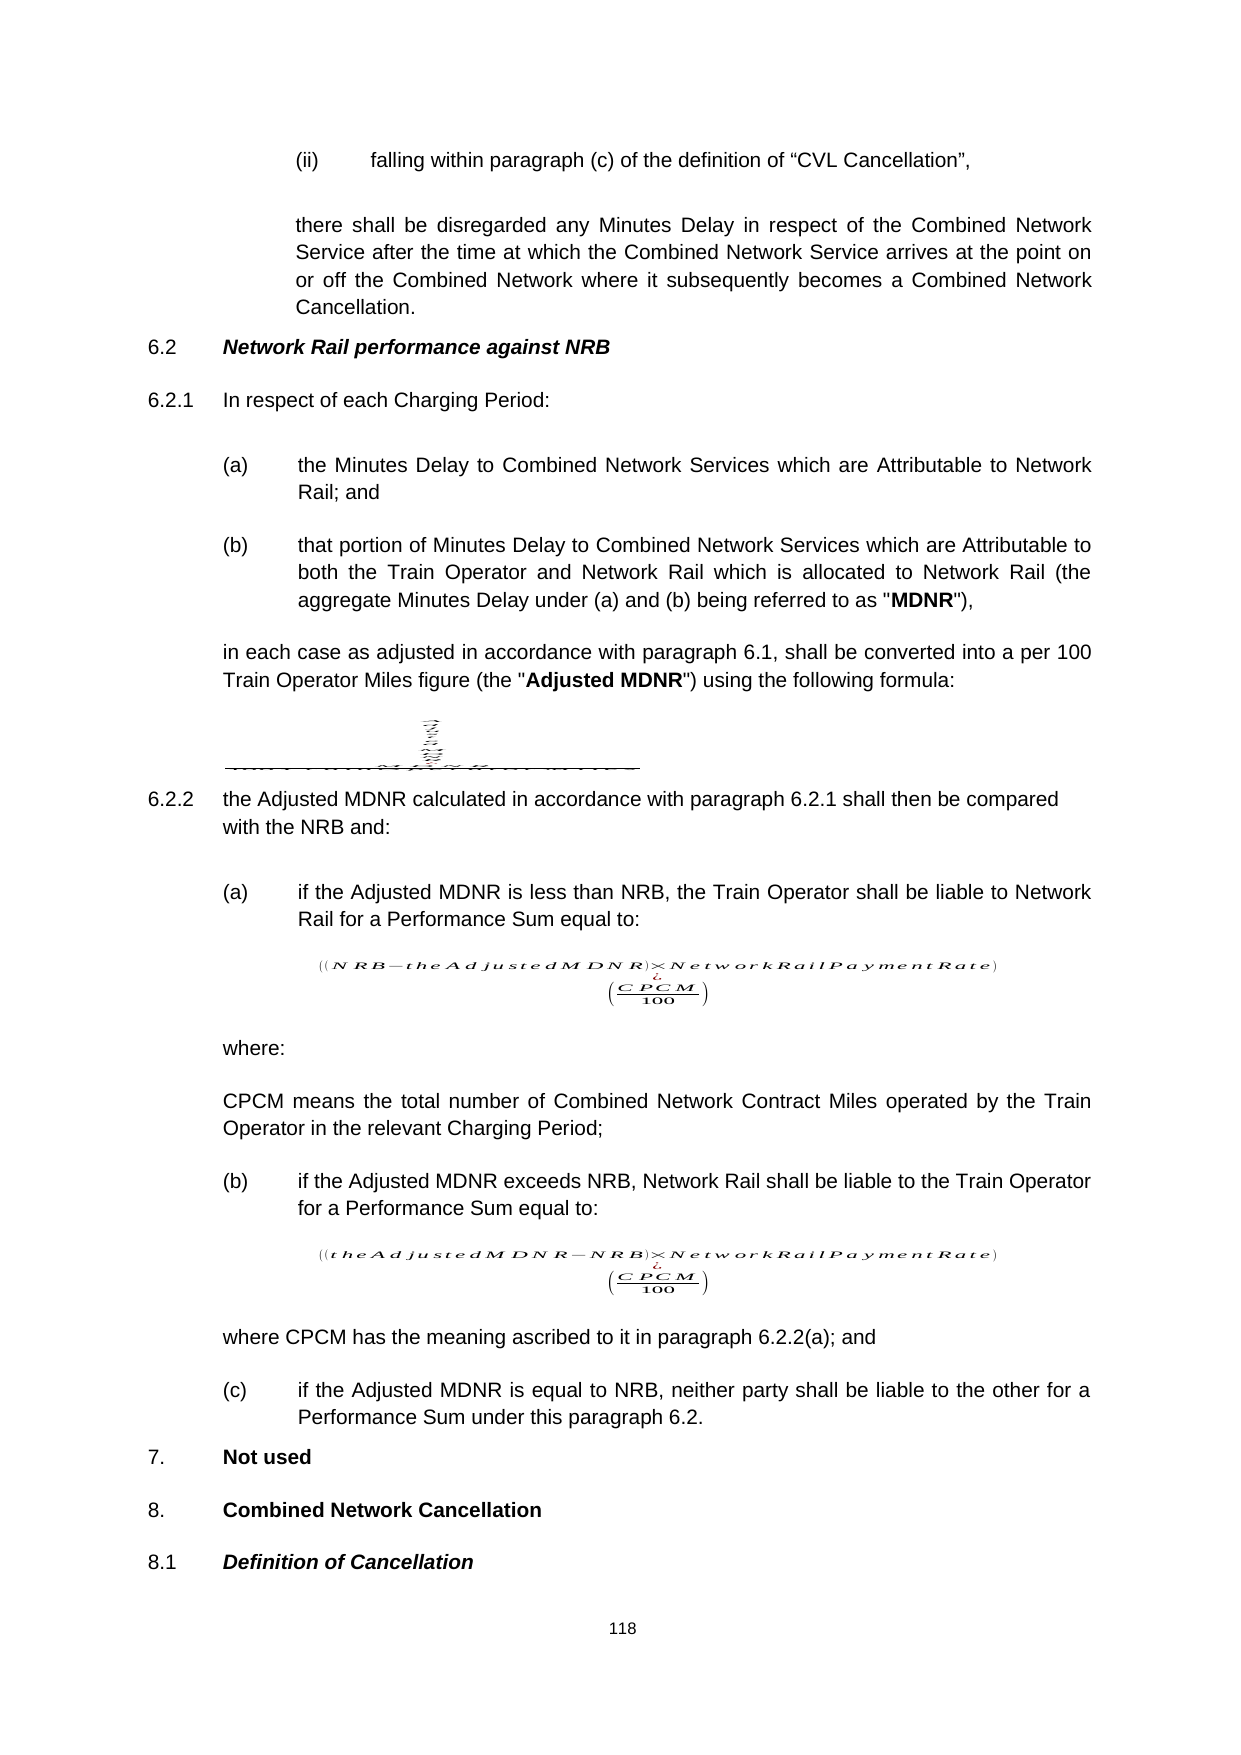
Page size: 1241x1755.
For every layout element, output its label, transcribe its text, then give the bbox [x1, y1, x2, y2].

text in each case as adjusted in accordance with paragraph 6.1, shall be converted into a per 100 Train Operator Miles figure (the "Adjusted MDNR") using the following formula: [223, 640, 1093, 692]
text (b) that portion of Minutes Delay to Combined Network Services which are Attributable to both the Train Operator and Network Rail which is allocated to Network Rail (the aggregate Minutes Delay under (a) and (b) being referred to as "MDNR"), [223, 533, 1093, 612]
text (a) the Minutes Delay to Combined Network Services which are Attributable to Network Rail; and [223, 453, 1093, 504]
text where CPCM has the meaning ascribed to it in paragraph 6.2.2(a); and [223, 1325, 1093, 1349]
list In respect of each Charging Period: [148, 388, 1093, 412]
list falling within paragraph (c) of the definition of “CVL Cancellation”, [295, 148, 1093, 172]
text where: [223, 1036, 1093, 1060]
text (a) if the Adjusted MDNR is less than NRB, the Train Operator shall be liable to Network Rail for a Performance Sum equal to: [223, 880, 1093, 931]
list the Adjusted MDNR calculated in accordance with paragraph 6.2.1 shall then be compared with the NRB and: [148, 787, 1093, 839]
list Not used [148, 1445, 1093, 1469]
text (c) if the Adjusted MDNR is equal to NRB, neither party shall be liable to the other for a Performance Sum under this paragraph 6.2. [223, 1378, 1093, 1429]
text CPCM means the total number of Combined Network Contract Miles operated by the Train Operator in the relevant Charging Period; [223, 1089, 1093, 1140]
list Network Rail performance against NRB [148, 335, 1093, 359]
text there shall be disregarded any Minutes Delay in respect of the Combined Network Service after the time at which the Combined Network Service arrives at the point on or off the Combined Network where it subsequently becomes a Combined Network Cancellation. [295, 213, 1093, 319]
text (b) if the Adjusted MDNR exceeds NRB, Network Rail shall be liable to the Train Operator for a Performance Sum equal to: [223, 1169, 1093, 1220]
list Definition of Cancellation [148, 1550, 1093, 1574]
list Combined Network Cancellation [148, 1498, 1093, 1522]
